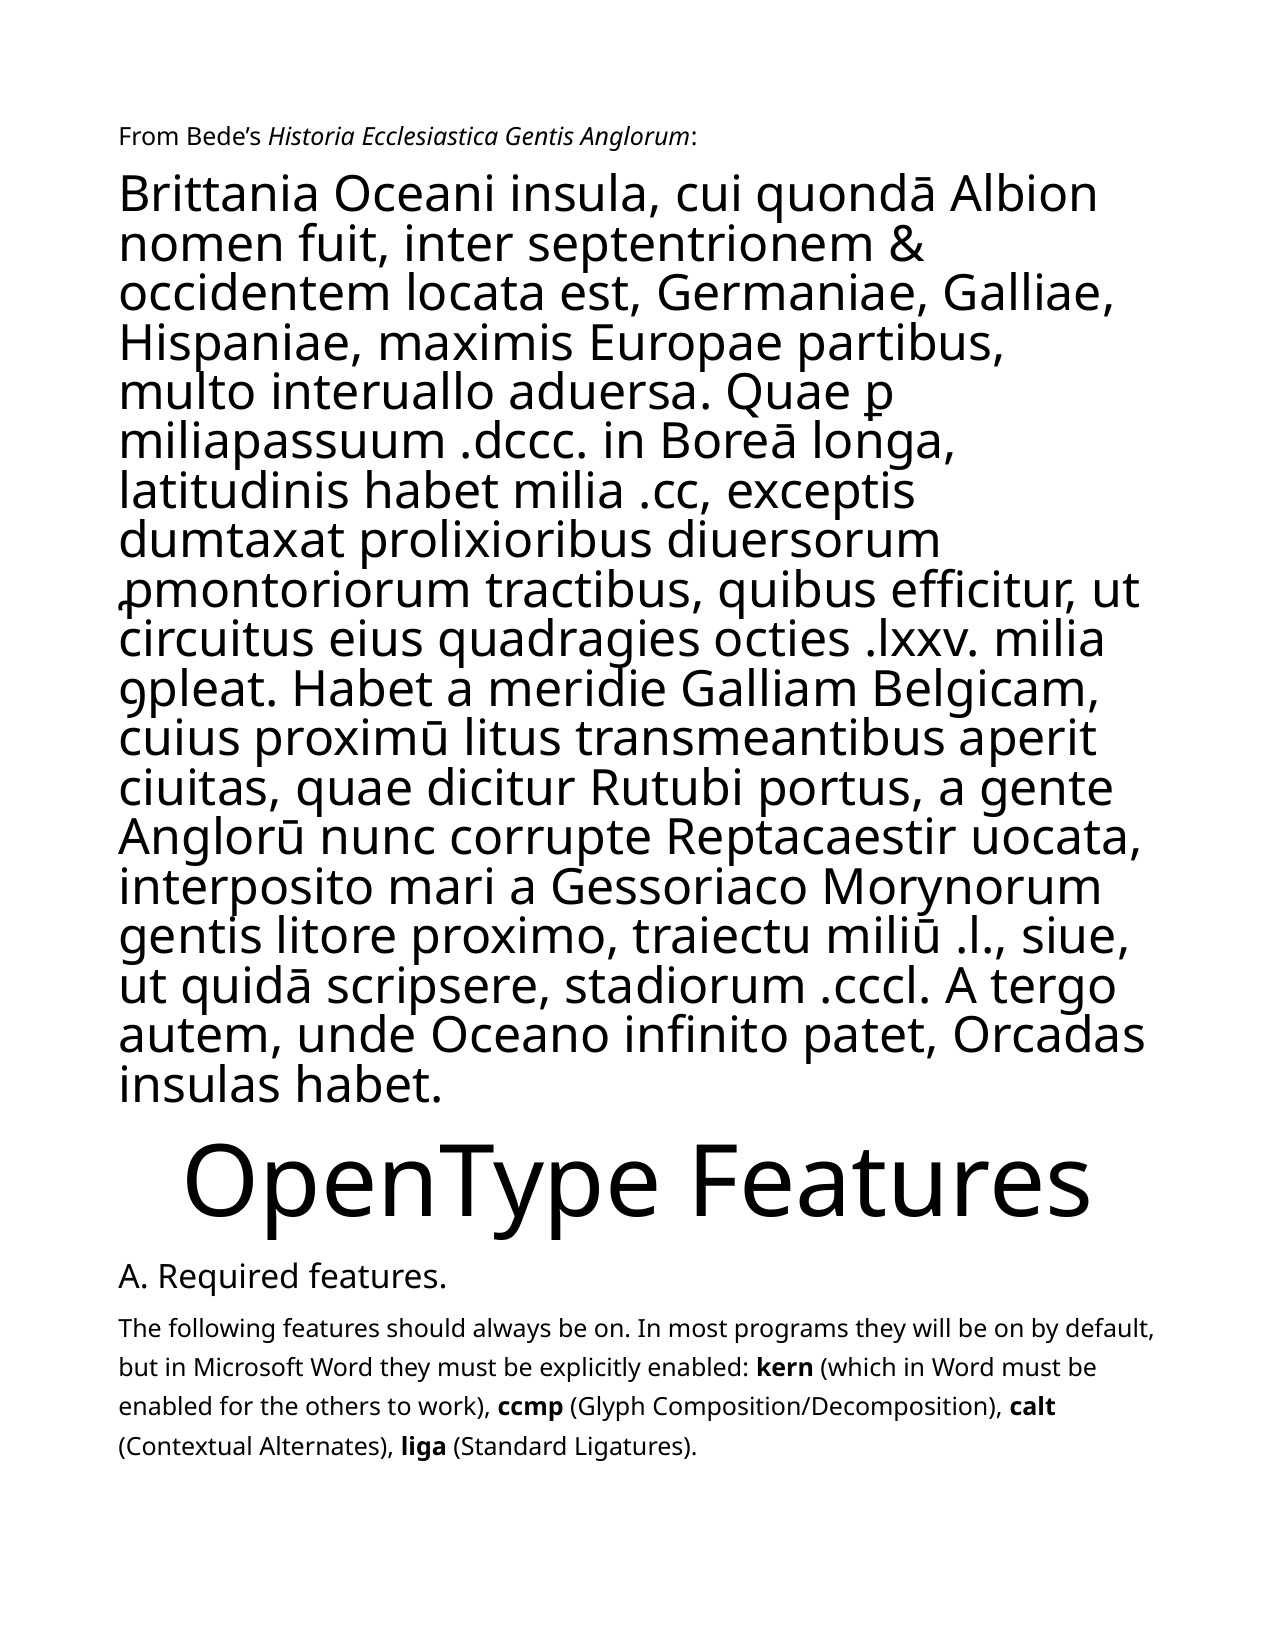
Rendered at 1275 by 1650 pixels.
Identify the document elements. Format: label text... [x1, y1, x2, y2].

text The following features should always be on. In most programs they will be on by default, but in Microsoft Word they must be explicitly enabled: kern (which in Word must be enabled for the others to work), ccmp (Glyph Composition/Decomposition), calt (Contextual Alternates), liga (Standard Ligatures). [118, 1311, 1157, 1462]
subtitle OpenType Features [118, 1157, 1157, 1232]
text From Bede’s Historia Ecclesiastica Gentis Anglorum: [118, 118, 1157, 152]
subtitle A. Required features. [118, 1252, 1157, 1298]
text Brittania Oceani insula, cui quondā Albion nomen fuit, inter septentrionem & occidentem locata est, Germaniae, Galliae, Hispaniae, maximis Europae partibus, multo interuallo aduersa. Quae ꝑ miliapassuum .dccc. in Boreā longa, latitudinis habet milia .cc, exceptis dumtaxat prolixioribus diuersorum ꝓmontoriorum tractibus, quibus efficitur, ut circuitus eius quadragies octies .lxxv. milia ꝯpleat. Habet a meridie Galliam Belgicam, cuius proximū litus transmeantibus aperit ciuitas, quae dicitur Rutubi portus, a gente Anglorū nunc corrupte Reptacaestir uocata, interposito mari a Gessoriaco Morynorum gentis litore proximo, traiectu miliū .l., siue, ut quidā scripsere, stadiorum .cccl. A tergo autem, unde Oceano infinito patet, Orcadas insulas habet. [118, 172, 1157, 1112]
